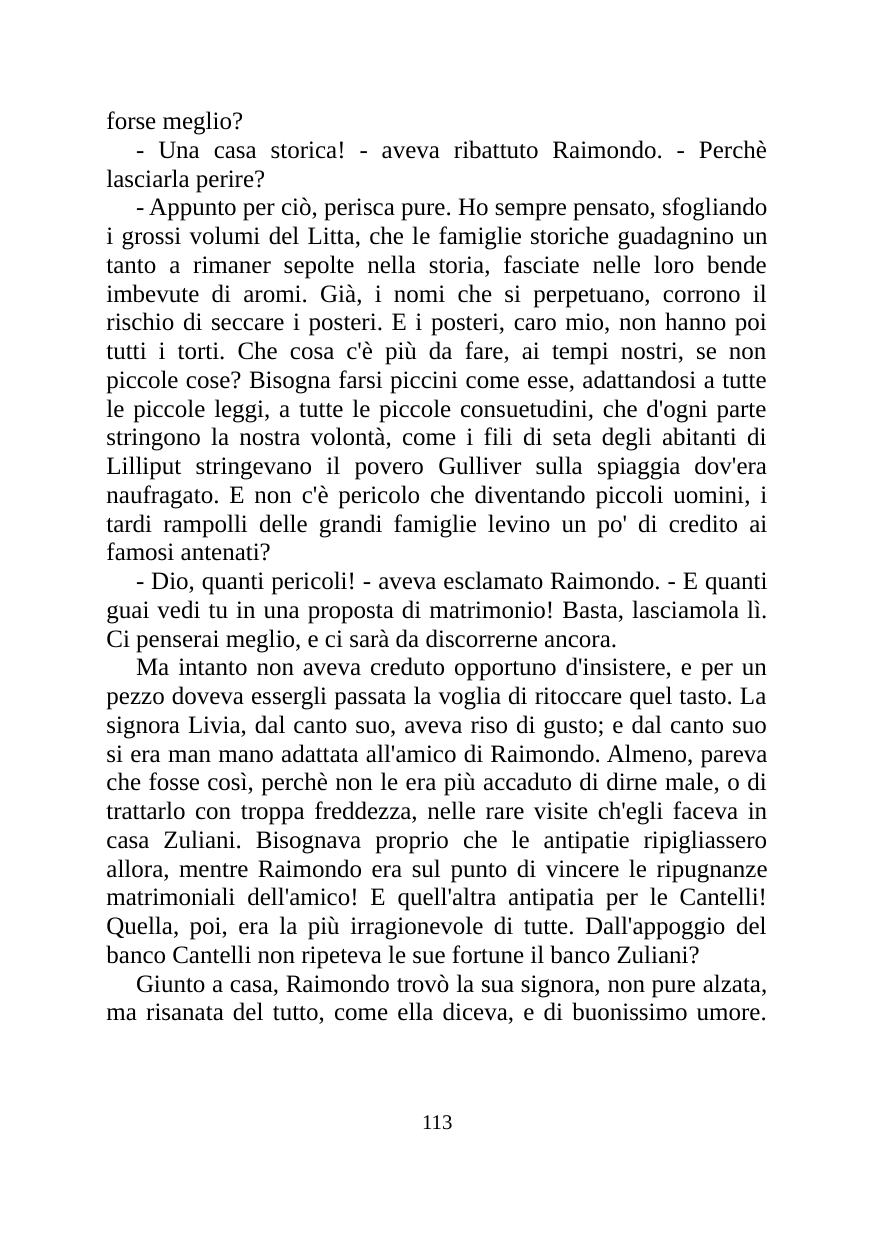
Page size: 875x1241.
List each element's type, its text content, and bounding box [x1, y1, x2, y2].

text - Una casa storica! - aveva ribattuto Raimondo. - Perchè lasciarla perire? [106, 135, 768, 192]
text Giunto a casa, Raimondo trovò la sua signora, non pure alzata, ma risanata del tutto, come ella diceva, e di buonissimo umore. [106, 969, 768, 1026]
text forse meglio? [106, 106, 768, 135]
text - Dio, quanti pericoli! - aveva esclamato Raimondo. - E quanti guai vedi tu in una proposta di matrimonio! Basta, lasciamola lì. Ci penserai meglio, e ci sarà da discorrerne ancora. [106, 566, 768, 652]
text Ma intanto non aveva creduto opportuno d'insistere, e per un pezzo doveva essergli passata la voglia di ritoccare quel tasto. La signora Livia, dal canto suo, aveva riso di gusto; e dal canto suo si era man mano adattata all'amico di Raimondo. Almeno, pareva che fosse così, perchè non le era più accaduto di dirne male, o di trattarlo con troppa freddezza, nelle rare visite ch'egli faceva in casa Zuliani. Bisognava proprio che le antipatie ripigliassero allora, mentre Raimondo era sul punto di vincere le ripugnanze matrimoniali dell'amico! E quell'altra antipatia per le Cantelli! Quella, poi, era la più irragionevole di tutte. Dall'appoggio del banco Cantelli non ripeteva le sue fortune il banco Zuliani? [106, 652, 768, 969]
text - Appunto per ciò, perisca pure. Ho sempre pensato, sfogliando i grossi volumi del Litta, che le famiglie storiche guadagnino un tanto a rimaner sepolte nella storia, fasciate nelle loro bende imbevute di aromi. Già, i nomi che si perpetuano, corrono il rischio di seccare i posteri. E i posteri, caro mio, non hanno poi tutti i torti. Che cosa c'è più da fare, ai tempi nostri, se non piccole cose? Bisogna farsi piccini come esse, adattandosi a tutte le piccole leggi, a tutte le piccole consuetudini, che d'ogni parte stringono la nostra volontà, come i fili di seta degli abitanti di Lilliput stringevano il povero Gulliver sulla spiaggia dov'era naufragato. E non c'è pericolo che diventando piccoli uomini, i tardi rampolli delle grandi famiglie levino un po' di credito ai famosi antenati? [106, 192, 768, 566]
